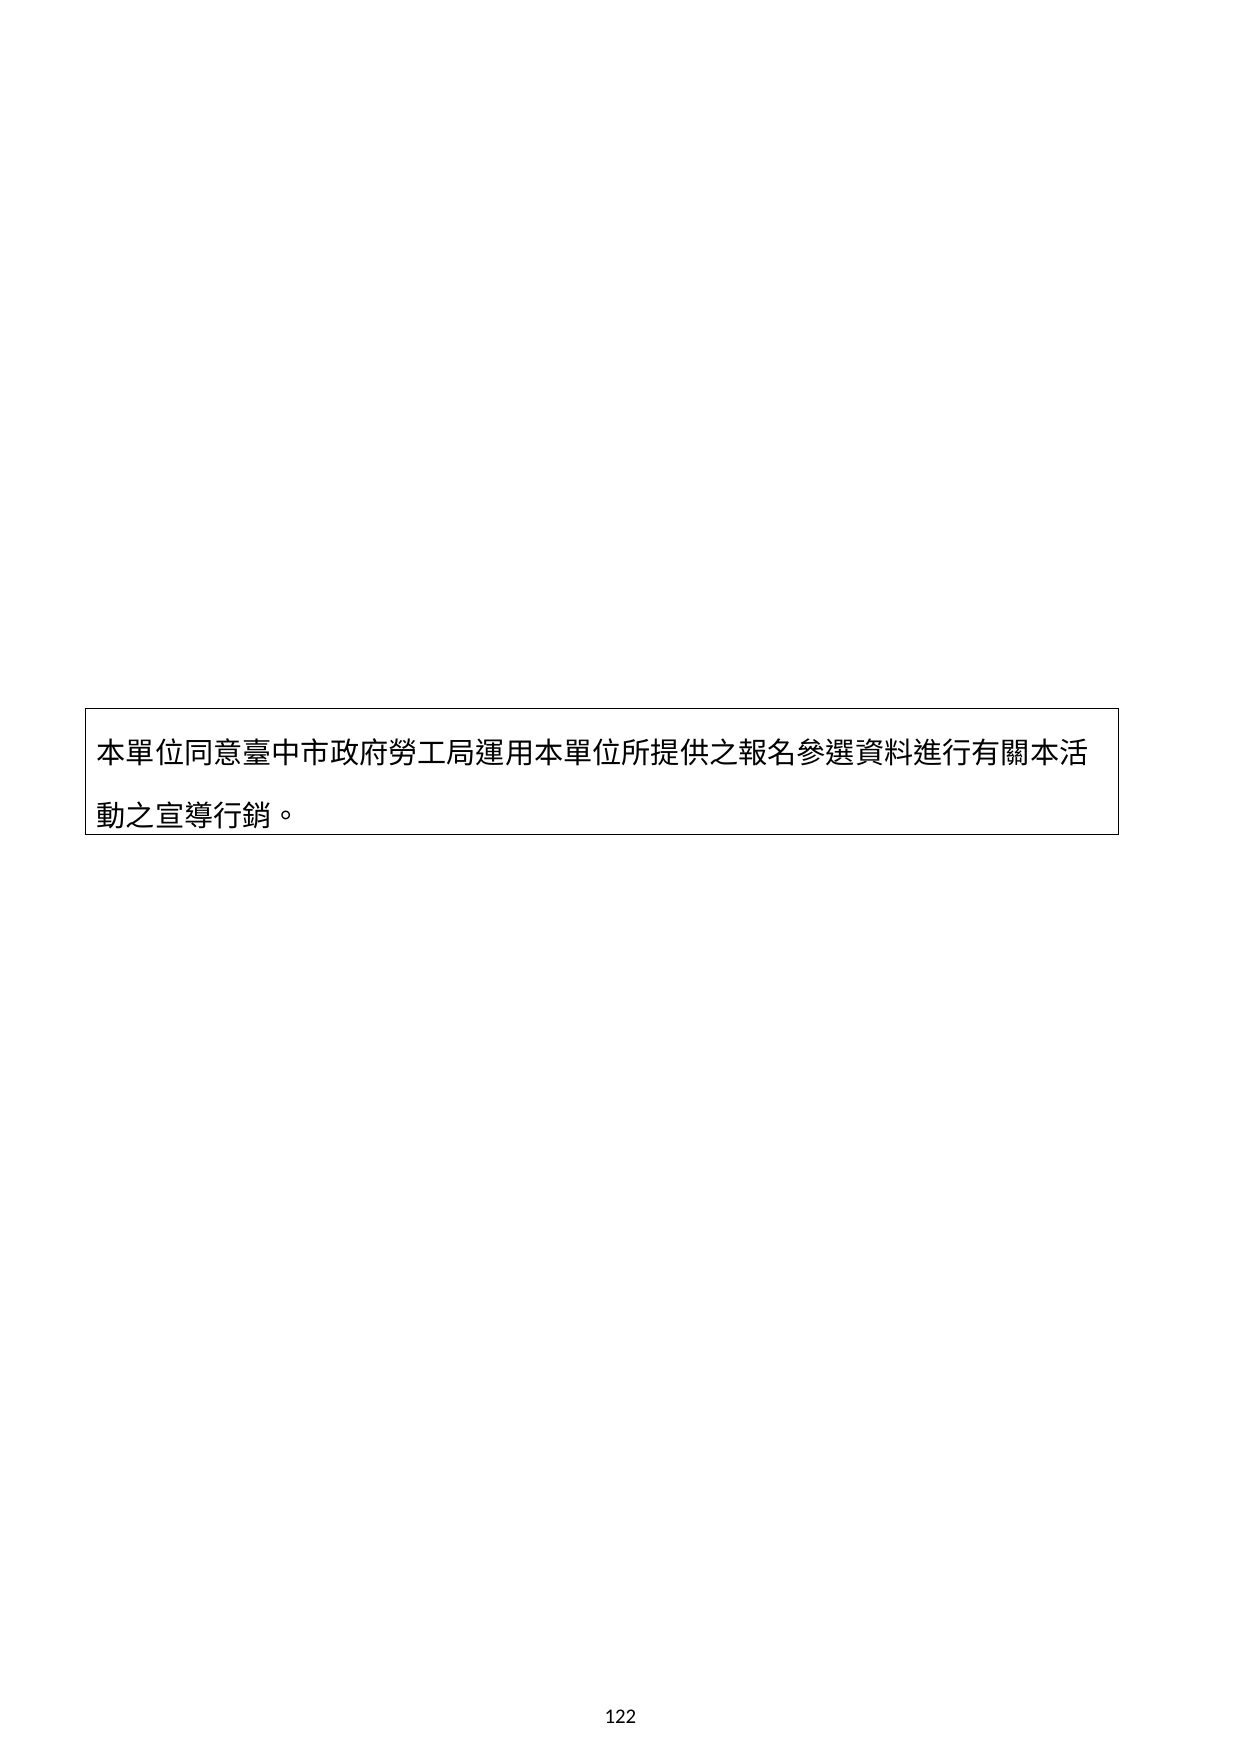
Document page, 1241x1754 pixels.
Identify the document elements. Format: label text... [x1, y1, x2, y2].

table_cell 本單位同意臺中市政府勞工局運用本單位所提供之報名參選資料進行有關本活動之宣導行銷。 [86, 709, 1118, 834]
